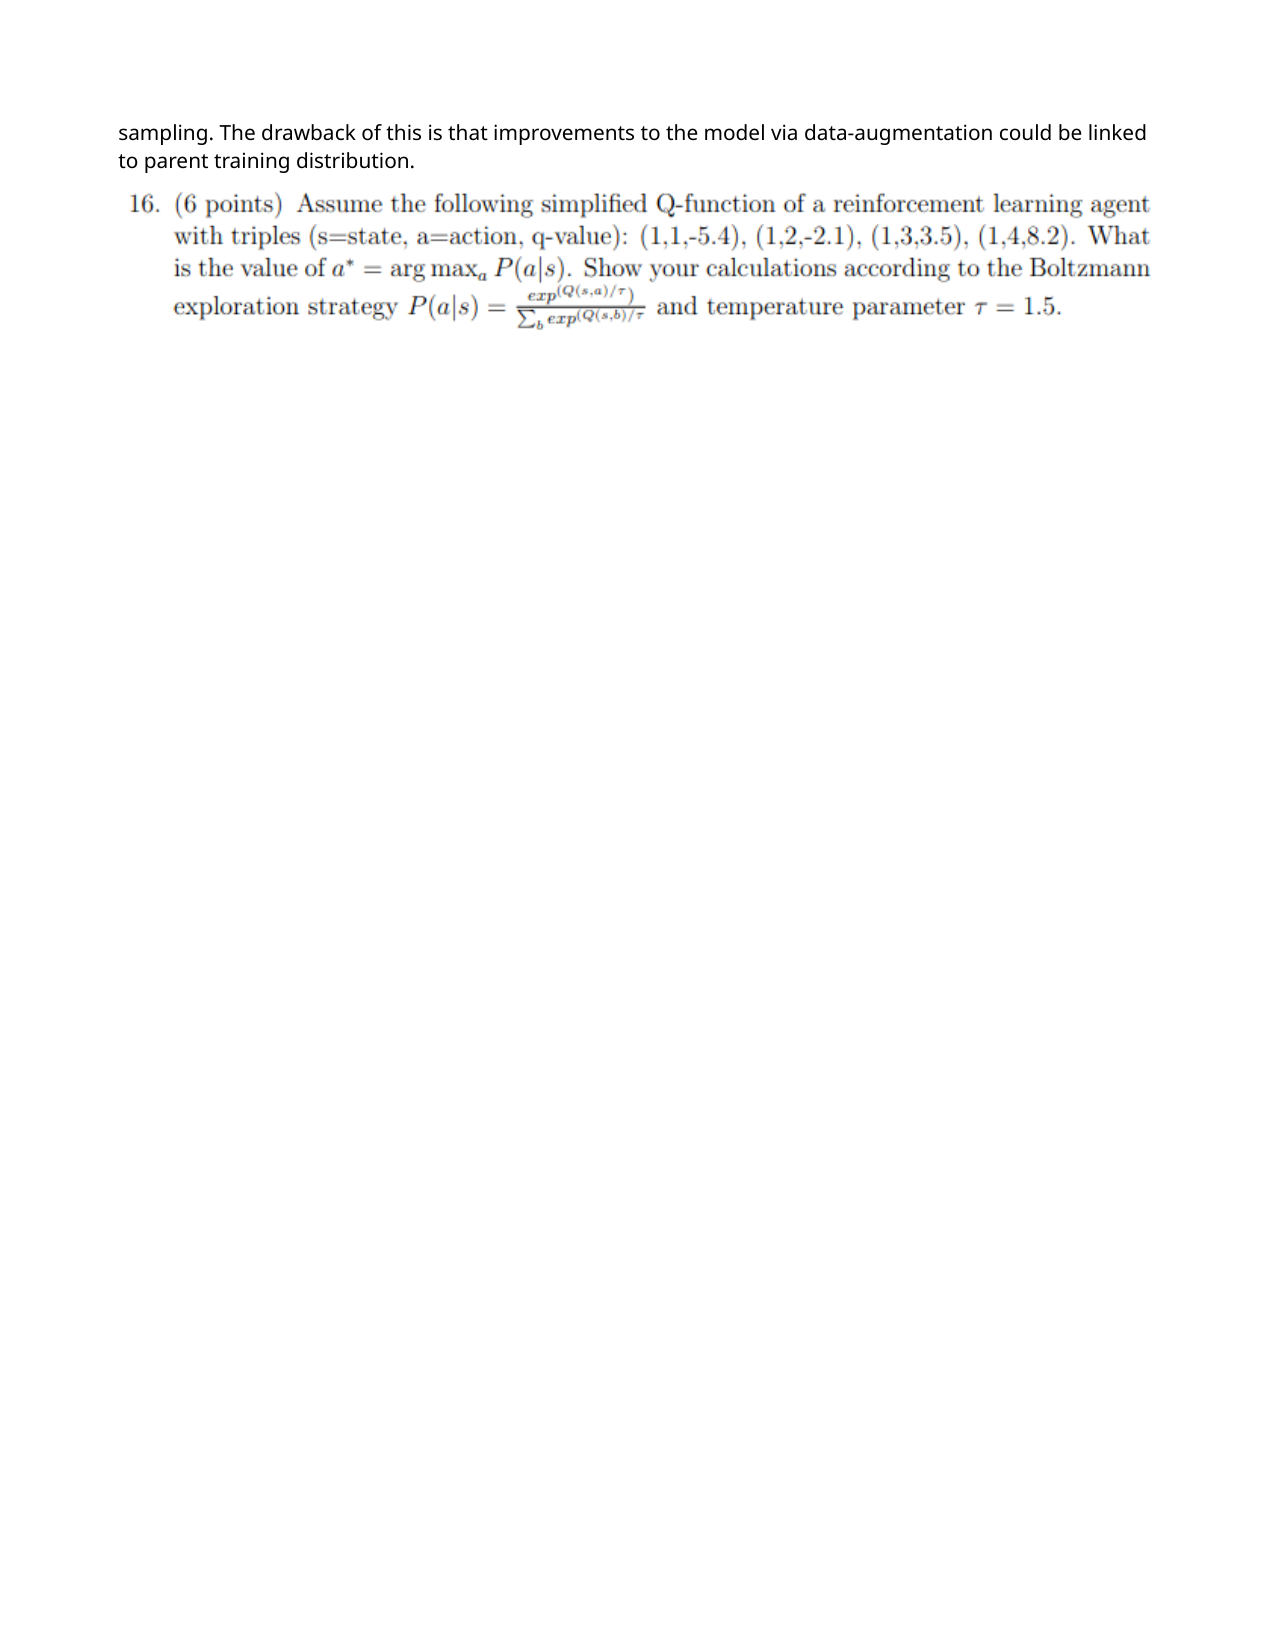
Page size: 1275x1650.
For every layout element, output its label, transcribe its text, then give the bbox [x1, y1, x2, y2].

picture [118, 175, 1157, 336]
text sampling. The drawback of this is that improvements to the model via data-augmentation could be linked to parent training distribution. [118, 118, 1157, 175]
